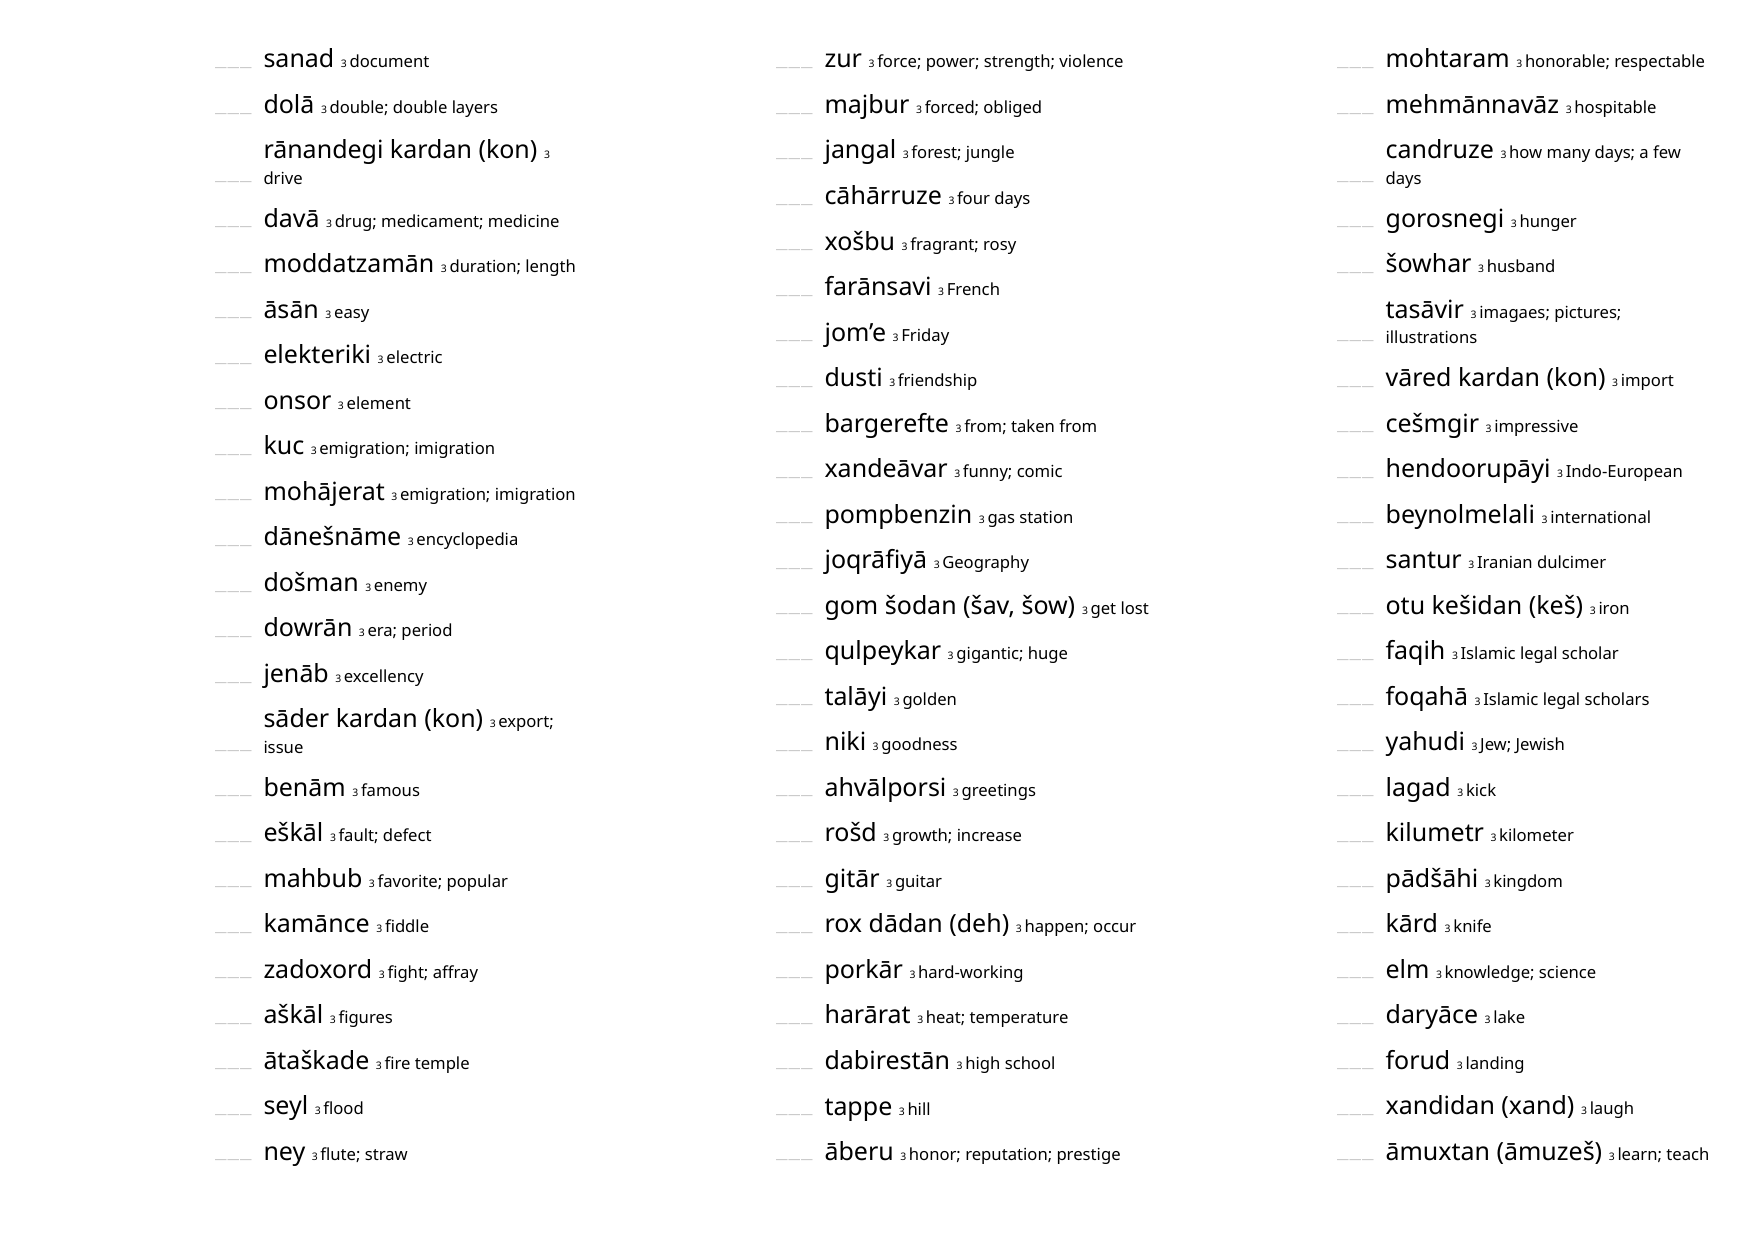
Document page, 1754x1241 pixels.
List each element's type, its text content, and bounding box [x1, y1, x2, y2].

table_cell ——— [1158, 1082, 1379, 1128]
table_cell ——— [1158, 195, 1379, 240]
table_cell xandidan (xand) 3 laugh [1380, 1082, 1718, 1128]
table_cell benām 3 famous [258, 764, 596, 809]
table_cell ——— [1158, 445, 1379, 491]
table_cell seyl 3 flood [258, 1082, 596, 1128]
table_cell ——— [596, 900, 818, 946]
table_cell faqih 3 Islamic legal scholar [1380, 627, 1718, 673]
table_cell ——— [596, 81, 818, 126]
table_cell ——— [35, 991, 257, 1037]
table_cell ——— [596, 1037, 818, 1082]
table_cell kārd 3 knife [1380, 900, 1718, 946]
table_cell ——— [596, 35, 818, 81]
table_cell ——— [596, 991, 818, 1037]
table_cell majbur 3 forced; obliged [819, 81, 1157, 126]
table_cell ——— [35, 513, 257, 559]
table_cell āberu 3 honor; reputation; prestige [819, 1128, 1157, 1173]
table_cell ——— [1158, 900, 1379, 946]
table_cell niki 3 goodness [819, 718, 1157, 764]
table_cell kuc 3 emigration; imigration [258, 422, 596, 468]
table_cell cāhārruze 3 four days [819, 172, 1157, 217]
table_cell ——— [596, 536, 818, 582]
table_cell rošd 3 growth; increase [819, 809, 1157, 855]
table_cell rox dādan (deh) 3 happen; occur [819, 900, 1157, 946]
table_cell ——— [596, 809, 818, 855]
table_cell ——— [35, 286, 257, 331]
table_cell tappe 3 hill [819, 1083, 1157, 1128]
table_cell zur 3 force; power; strength; violence [819, 35, 1157, 81]
table_cell xošbu 3 fragrant; rosy [819, 218, 1157, 263]
table_cell onsor 3 element [258, 377, 596, 422]
table_cell kilumetr 3 kilometer [1380, 809, 1718, 855]
table_cell ātaškade 3 fire temple [258, 1037, 596, 1082]
table_cell elm 3 knowledge; science [1380, 946, 1718, 991]
table_cell ——— [596, 1128, 818, 1173]
table_cell eškāl 3 fault; defect [258, 809, 596, 855]
table_cell ——— [1158, 809, 1379, 855]
table_cell ——— [596, 354, 818, 399]
table_cell ——— [596, 627, 818, 673]
table_cell ——— [1158, 718, 1379, 764]
table_cell ——— [35, 559, 257, 604]
table_cell ——— [35, 809, 257, 855]
table_cell beynolmelali 3 international [1380, 491, 1718, 536]
table_cell pompbenzin 3 gas station [819, 491, 1157, 536]
table_cell ——— [35, 900, 257, 946]
table_cell gitār 3 guitar [819, 855, 1157, 900]
table_cell mehmānnavāz 3 hospitable [1380, 81, 1718, 126]
table_cell ——— [35, 604, 257, 650]
table_cell candruze 3 how many days; a few days [1380, 126, 1718, 195]
table_cell bargerefte 3 from; taken from [819, 400, 1157, 445]
table_cell ahvālporsi 3 greetings [819, 764, 1157, 809]
table_cell ——— [35, 81, 257, 126]
table_cell āmuxtan (āmuzeš) 3 learn; teach [1380, 1128, 1718, 1173]
table_cell ——— [35, 1037, 257, 1082]
table_cell ——— [596, 263, 818, 308]
table_cell mohājerat 3 emigration; imigration [258, 468, 596, 513]
table_cell cešmgir 3 impressive [1380, 400, 1718, 445]
table_cell pādšāhi 3 kingdom [1380, 855, 1718, 900]
table_cell gorosnegi 3 hunger [1380, 195, 1718, 240]
table_cell ——— [1158, 400, 1379, 445]
table_cell santur 3 Iranian dulcimer [1380, 536, 1718, 582]
table_cell dolā 3 double; double layers [258, 81, 596, 126]
table_cell lagad 3 kick [1380, 764, 1718, 809]
table_cell jenāb 3 excellency [258, 650, 596, 695]
table_cell ——— [35, 240, 257, 286]
table_cell ——— [596, 718, 818, 764]
table_cell ——— [1158, 1037, 1379, 1082]
table_cell ——— [1158, 354, 1379, 399]
table_cell ——— [596, 172, 818, 217]
table_cell jom’e 3 Friday [819, 309, 1157, 354]
table_cell ——— [596, 764, 818, 809]
table_cell gom šodan (šav, šow) 3 get lost [819, 582, 1157, 627]
table_cell forud 3 landing [1380, 1037, 1718, 1082]
table_cell ——— [35, 35, 257, 81]
table_cell ——— [596, 855, 818, 900]
table_cell mahbub 3 favorite; popular [258, 855, 596, 900]
table_cell došman 3 enemy [258, 559, 596, 604]
table_cell ——— [1158, 582, 1379, 627]
table_cell dānešnāme 3 encyclopedia [258, 513, 596, 559]
table_cell elekteriki 3 electric [258, 331, 596, 377]
table_cell ——— [35, 1082, 257, 1128]
table_cell ——— [1158, 1128, 1379, 1173]
table_cell ——— [35, 695, 257, 764]
table_cell ——— [35, 195, 257, 240]
table_cell ——— [1158, 855, 1379, 900]
table_cell ——— [1158, 126, 1379, 195]
table_cell dusti 3 friendship [819, 354, 1157, 399]
table_cell jangal 3 forest; jungle [819, 126, 1157, 172]
table_cell ——— [35, 1128, 257, 1173]
table_cell ney 3 flute; straw [258, 1128, 596, 1173]
table_cell ——— [596, 445, 818, 491]
table_cell dowrān 3 era; period [258, 604, 596, 650]
table_cell ——— [1158, 673, 1379, 718]
table_cell qulpeykar 3 gigantic; huge [819, 627, 1157, 673]
table_cell ——— [596, 126, 818, 172]
table_cell tasāvir 3 imagaes; pictures; illustrations [1380, 286, 1718, 354]
table_cell sāder kardan (kon) 3 export; issue [258, 695, 596, 764]
table_cell ——— [596, 946, 818, 991]
table_cell ——— [1158, 627, 1379, 673]
table_cell ——— [35, 855, 257, 900]
table_cell harārat 3 heat; temperature [819, 991, 1157, 1037]
table_cell ——— [35, 650, 257, 695]
table_cell porkār 3 hard‐working [819, 946, 1157, 991]
table_cell yahudi 3 Jew; Jewish [1380, 718, 1718, 764]
table_cell ——— [35, 377, 257, 422]
table_cell dabirestān 3 high school [819, 1037, 1157, 1082]
table_cell ——— [1158, 764, 1379, 809]
table_cell ——— [1158, 491, 1379, 536]
table_cell ——— [1158, 35, 1379, 81]
table_cell rānandegi kardan (kon) 3 drive [258, 126, 596, 195]
table_cell āsān 3 easy [258, 286, 596, 331]
table_cell talāyi 3 golden [819, 673, 1157, 718]
table_cell ——— [1158, 81, 1379, 126]
table_cell davā 3 drug; medicament; medicine [258, 195, 596, 240]
table_cell ——— [35, 422, 257, 468]
table_cell ——— [35, 946, 257, 991]
table_cell šowhar 3 husband [1380, 240, 1718, 286]
table_cell ——— [35, 126, 257, 195]
table_cell ——— [596, 218, 818, 263]
table_cell ——— [1158, 991, 1379, 1037]
table_cell moddatzamān 3 duration; length [258, 240, 596, 286]
table_cell xandeāvar 3 funny; comic [819, 445, 1157, 491]
table_cell ——— [596, 309, 818, 354]
table_cell ——— [596, 491, 818, 536]
table_cell otu kešidan (keš) 3 iron [1380, 582, 1718, 627]
table_cell ——— [1158, 286, 1379, 354]
table_cell ——— [35, 331, 257, 377]
table_cell sanad 3 document [258, 35, 596, 81]
table_cell ——— [596, 582, 818, 627]
table_cell hendoorupāyi 3 Indo‐European [1380, 445, 1718, 491]
table_cell ——— [1158, 946, 1379, 991]
table_cell vāred kardan (kon) 3 import [1380, 354, 1718, 399]
table_cell zadoxord 3 fight; affray [258, 946, 596, 991]
table_cell ——— [35, 468, 257, 513]
table_cell foqahā 3 Islamic legal scholars [1380, 673, 1718, 718]
table_cell ——— [1158, 536, 1379, 582]
table_cell ——— [596, 1083, 818, 1128]
table_cell ——— [596, 673, 818, 718]
table_cell aškāl 3 figures [258, 991, 596, 1037]
table_cell daryāce 3 lake [1380, 991, 1718, 1037]
table_cell ——— [596, 400, 818, 445]
table_cell joqrāfiyā 3 Geography [819, 536, 1157, 582]
table_cell kamānce 3 fiddle [258, 900, 596, 946]
table_cell ——— [1158, 240, 1379, 286]
table_cell farānsavi 3 French [819, 263, 1157, 308]
table_cell mohtaram 3 honorable; respectable [1380, 35, 1718, 81]
table_cell ——— [35, 764, 257, 809]
